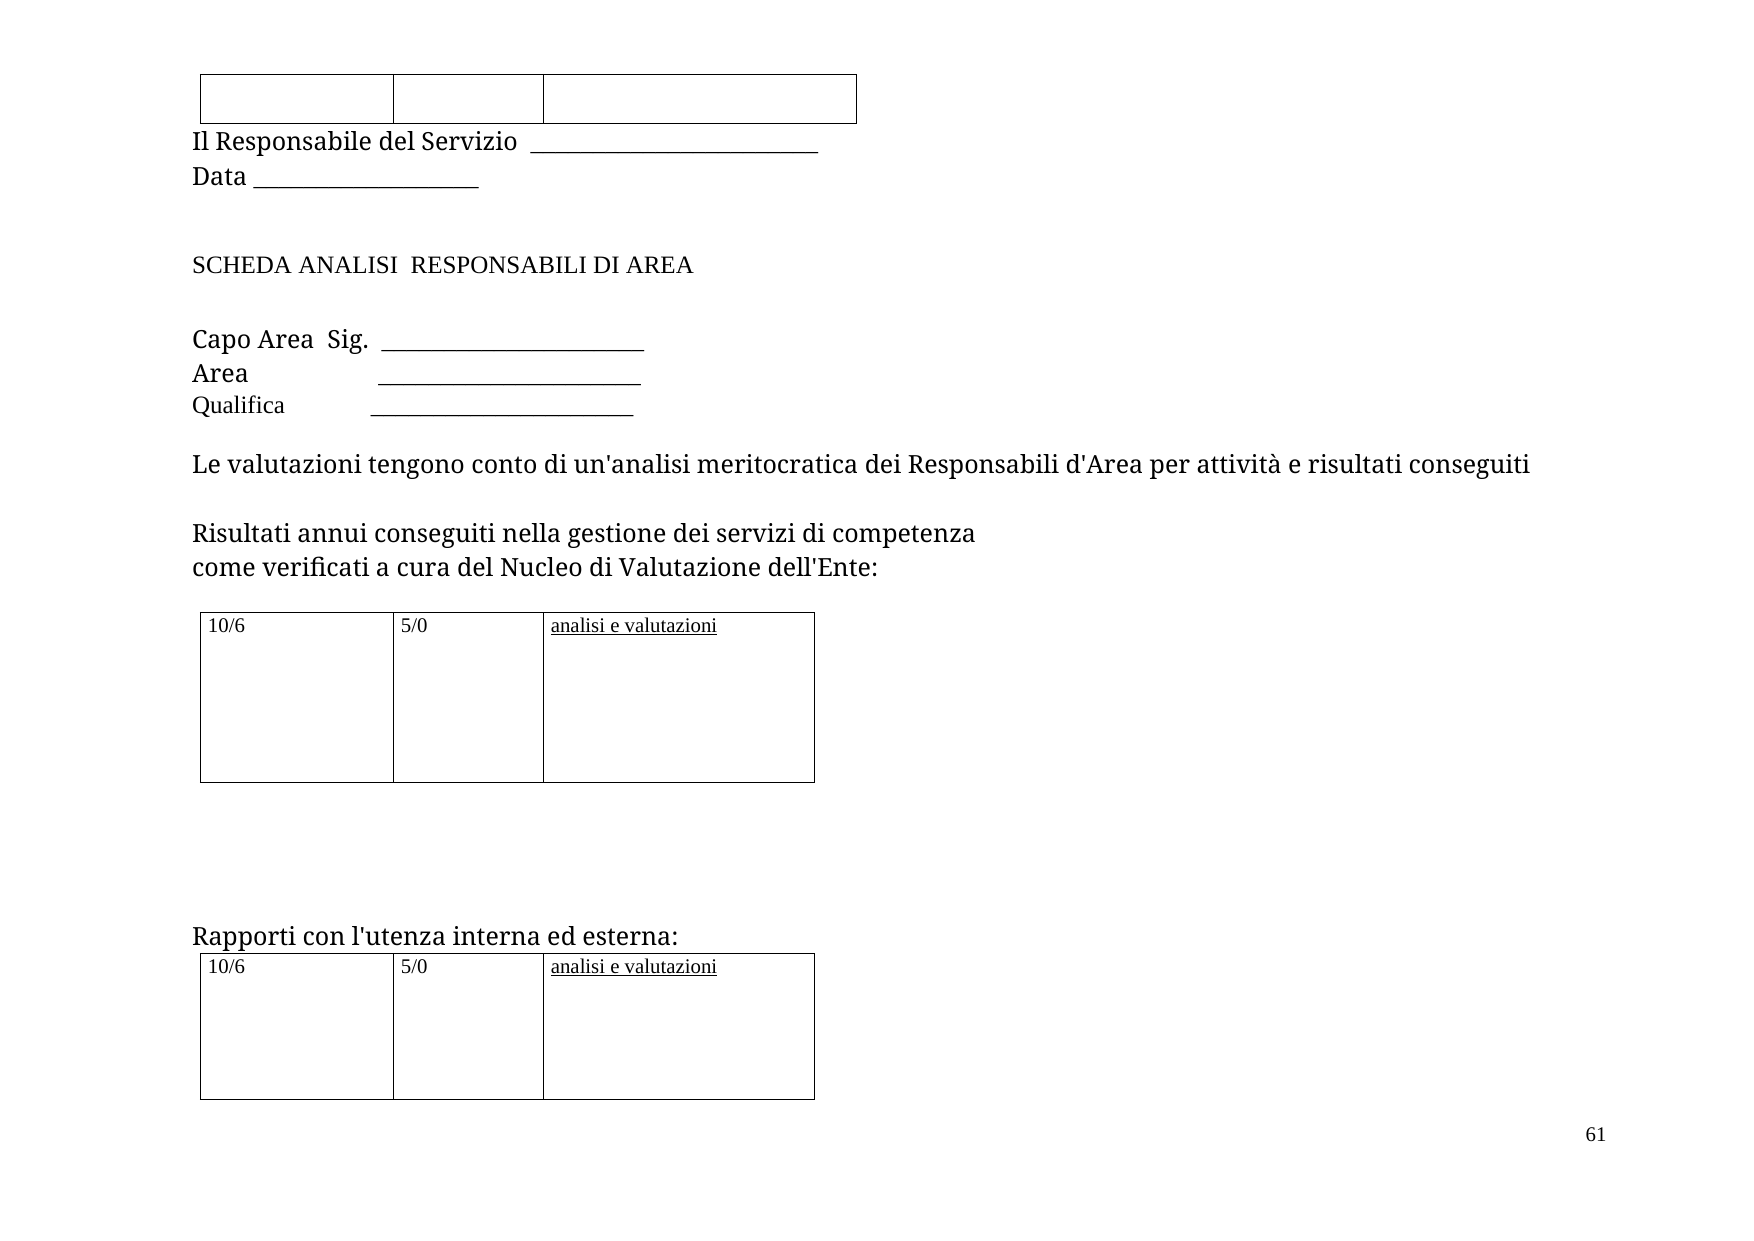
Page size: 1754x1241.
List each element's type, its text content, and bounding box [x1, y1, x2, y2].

table_header [544, 75, 856, 123]
table_header analisi e valutazioni [544, 613, 814, 782]
text Rapporti con l'utenza interna ed esterna: [118, 919, 1606, 953]
text SCHEDA ANALISI RESPONSABILI DI AREA [118, 250, 1606, 278]
text Risultati annui conseguiti nella gestione dei servizi di competenza [192, 515, 1606, 549]
table_header 10/6 [201, 613, 393, 782]
text Qualifica ­­­­­­­­­­­­­­­­­­­ _____________________ [118, 390, 1606, 418]
table_header 5/0 [394, 613, 543, 782]
text come verificati a cura del Nucleo di Valutazione dell'Ente: [192, 549, 1606, 583]
table_header 5/0 [394, 954, 543, 1098]
table_header [201, 75, 393, 123]
text Capo Area Sig. _____________________ [192, 322, 1606, 356]
table_header 10/6 [201, 954, 393, 1098]
text Il Responsabile del Servizio _______________________ [118, 124, 1606, 158]
table_header [394, 75, 543, 123]
text Data __________________ [118, 158, 1606, 192]
table_header analisi e valutazioni [544, 954, 814, 1098]
text Le valutazioni tengono conto di un'analisi meritocratica dei Responsabili d'Area per attività e risultati conseguiti [192, 447, 1606, 481]
text Area _____________________ [192, 356, 1606, 390]
